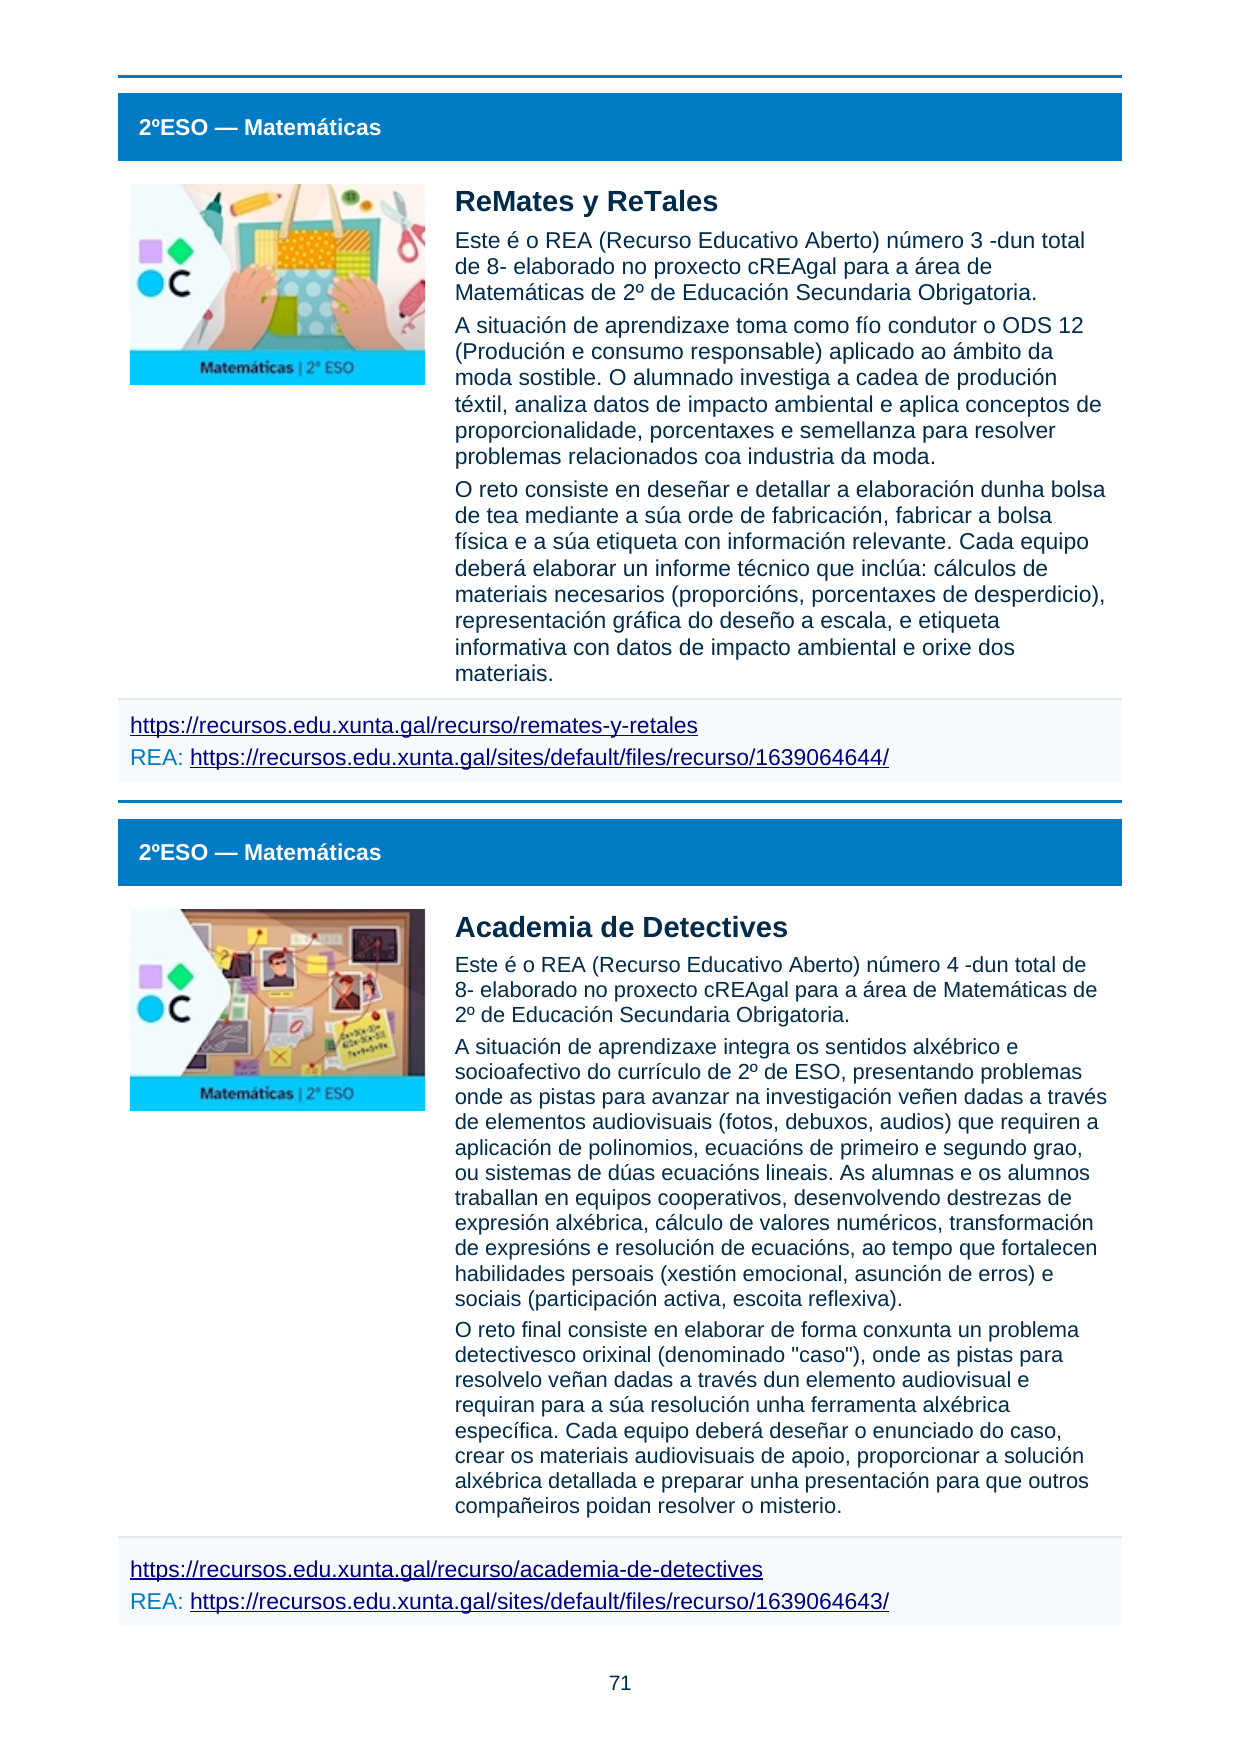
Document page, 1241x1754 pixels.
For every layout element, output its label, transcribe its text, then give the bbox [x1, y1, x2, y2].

picture [200, 1088, 222, 1100]
picture [129, 184, 426, 352]
table_header Academia de Detectives Este é o REA (Recurso Educativo Aberto) número 4 -dun total de 8- elaborado no proxecto cREAgal para a área de Matemáticas de 2º de Educación Secundaria Obrigatoria. A situación de aprendizaxe integra os sentidos alxébrico e socioafectivo do currículo de 2º de ESO, presentando problemas onde as pistas para avanzar na investigación veñen dadas a través de elementos audiovisuais (fotos, debuxos, audios) que requiren a aplicación de polinomios, ecuacións de primeiro e segundo grao, ou sistemas de dúas ecuacións lineais. As alumnas e os alumnos traballan en equipos cooperativos, desenvolvendo destrezas de expresión alxébrica, cálculo de valores numéricos, transformación de expresións e resolución de ecuacións, ao tempo que fortalecen habilidades persoais (xestión emocional, asunción de erros) e sociais (participación activa, escoita reflexiva). O reto final consiste en elaborar de forma conxunta un problema detectivesco orixinal (denominado "caso"), onde as pistas para resolvelo veñan dadas a través dun elemento audiovisual e requiran para a súa resolución unha ferramenta alxébrica específica. Cada equipo deberá deseñar o enunciado do caso, crear os materiais audiovisuais de apoio, proporcionar a solución alxébrica detallada e preparar unha presentación para que outros compañeiros poidan resolver o misterio. [443, 898, 1122, 1536]
picture [200, 362, 265, 374]
table_header [118, 898, 443, 1536]
table_cell https://recursos.edu.xunta.gal/recurso/remates-y-retales REA: https://recursos.edu.xunta.gal/sites/default/files/recurso/1639064644/ [118, 700, 1122, 782]
picture [225, 1088, 265, 1100]
picture [129, 909, 426, 1079]
picture [329, 365, 344, 373]
picture [285, 364, 294, 374]
table_header 2ºESO — Matemáticas [118, 93, 1122, 161]
picture [329, 1091, 339, 1096]
picture [268, 1089, 282, 1100]
table_header ReMates y ReTales Este é o REA (Recurso Educativo Aberto) número 3 -dun total de 8- elaborado no proxecto cREAgal para a área de Matemáticas de 2º de Educación Secundaria Obrigatoria. A situación de aprendizaxe toma como fío condutor o ODS 12 (Produción e consumo responsable) aplicado ao ámbito da moda sostible. O alumnado investiga a cadea de produción téxtil, analiza datos de impacto ambiental e aplica conceptos de proporcionalidade, porcentaxes e semellanza para resolver problemas relacionados coa industria da moda. O reto consiste en deseñar e detallar a elaboración dunha bolsa de tea mediante a súa orde de fabricación, fabricar a bolsa física e a súa etiqueta con información relevante. Cada equipo deberá elaborar un informe técnico que inclúa: cálculos de materiais necesarios (proporcións, porcentaxes de desperdicio), representación gráfica do deseño a escala, e etiqueta informativa con datos de impacto ambiental e orixe dos materiais. [443, 173, 1122, 698]
table_cell https://recursos.edu.xunta.gal/recurso/academia-de-detectives REA: https://recursos.edu.xunta.gal/sites/default/files/recurso/1639064643/ [118, 1538, 1122, 1626]
picture [268, 363, 282, 374]
picture [285, 1090, 294, 1100]
table_header 2ºESO — Matemáticas [118, 819, 1122, 886]
table_header [118, 173, 443, 698]
